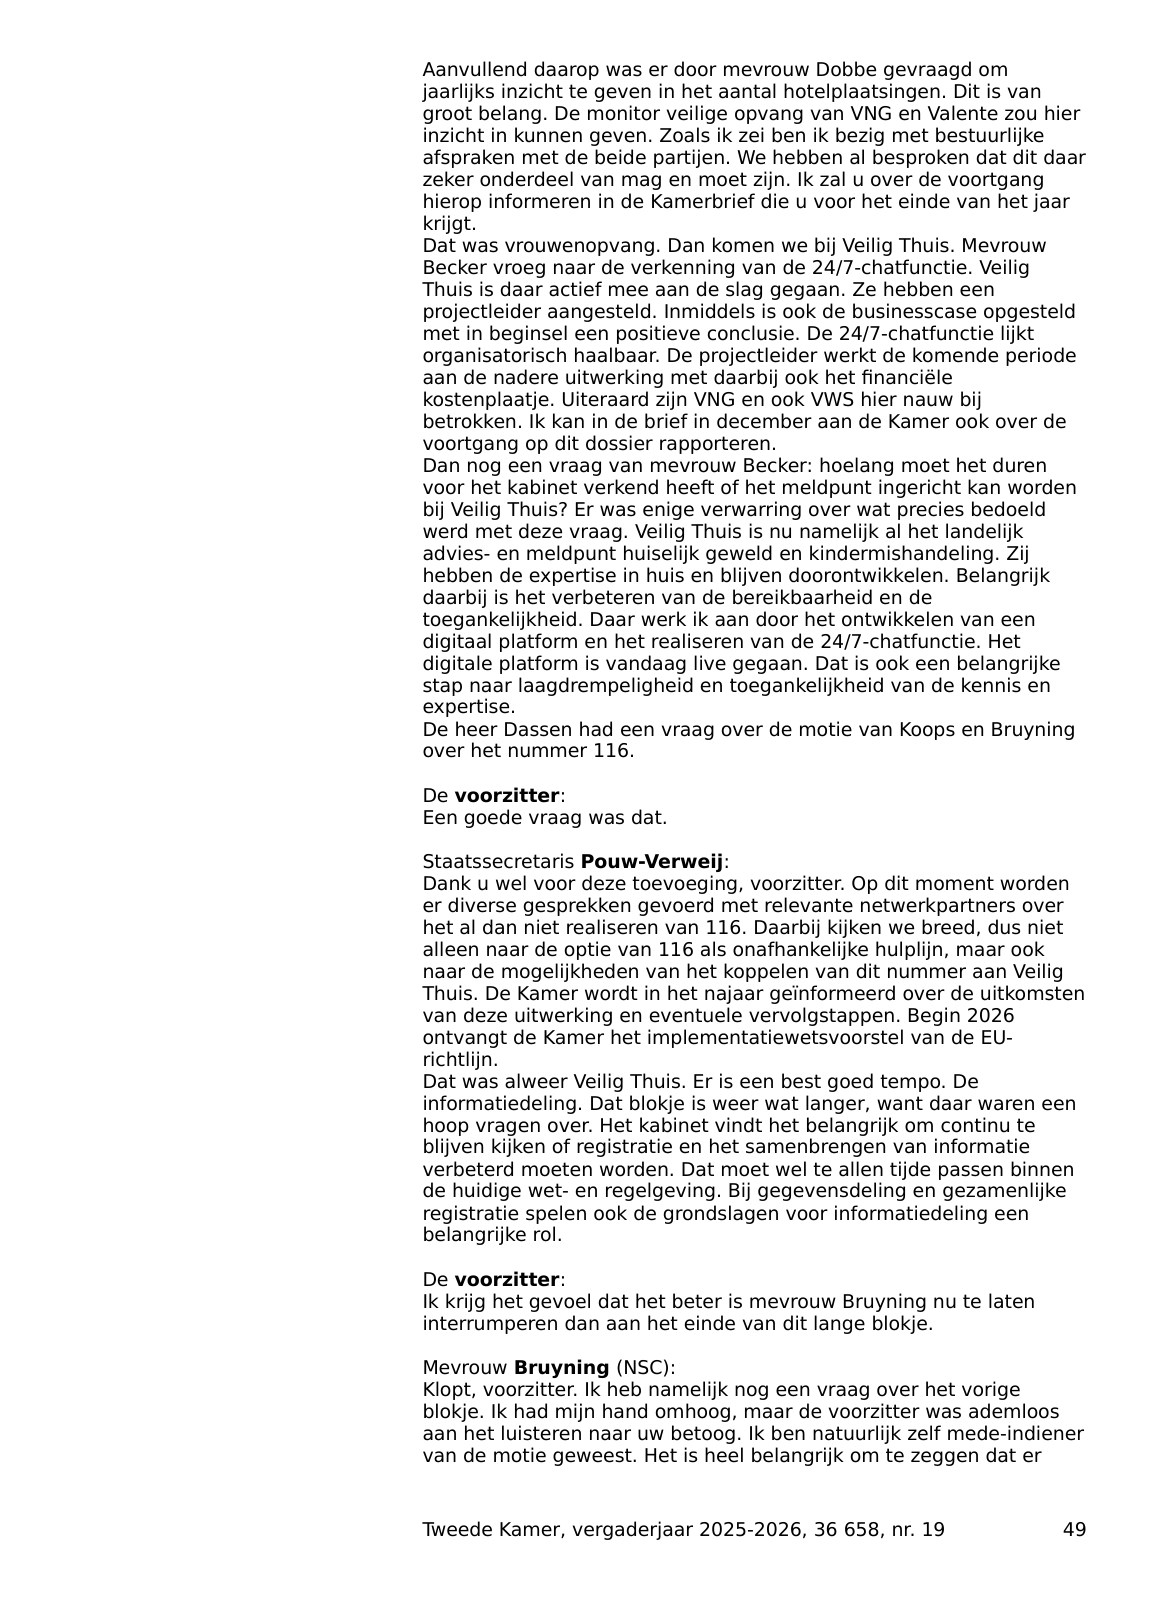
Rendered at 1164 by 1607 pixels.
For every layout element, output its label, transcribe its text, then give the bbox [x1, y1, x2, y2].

text De voorzitter: [422, 1268, 1087, 1291]
text De voorzitter: [422, 784, 1087, 807]
text Een goede vraag was dat. [422, 807, 1087, 828]
text De heer Dassen had een vraag over de motie van Koops en Bruyning over het nummer 116. [422, 718, 1087, 762]
text Staatssecretaris Pouw-Verweij: [422, 851, 1087, 873]
text Dank u wel voor deze toevoeging, voorzitter. Op dit moment worden er diverse gesprekken gevoerd met relevante netwerkpartners over het al dan niet realiseren van 116. Daarbij kijken we breed, dus niet alleen naar de optie van 116 als onafhankelijke hulplijn, maar ook naar de mogelijkheden van het koppelen van dit nummer aan Veilig Thuis. De Kamer wordt in het najaar geïnformeerd over de uitkomsten van deze uitwerking en eventuele vervolgstappen. Begin 2026 ontvangt de Kamer het implementatiewetsvoorstel van de EU-richtlijn. [422, 873, 1087, 1071]
text Mevrouw Bruyning (NSC): [422, 1357, 1087, 1379]
text Dat was vrouwenopvang. Dan komen we bij Veilig Thuis. Mevrouw Becker vroeg naar de verkenning van de 24/7-chatfunctie. Veilig Thuis is daar actief mee aan de slag gegaan. Ze hebben een projectleider aangesteld. Inmiddels is ook de businesscase opgesteld met in beginsel een positieve conclusie. De 24/7-chatfunctie lijkt organisatorisch haalbaar. De projectleider werkt de komende periode aan de nadere uitwerking met daarbij ook het financiële kostenplaatje. Uiteraard zijn VNG en ook VWS hier nauw bij betrokken. Ik kan in de brief in december aan de Kamer ook over de voortgang op dit dossier rapporteren. [422, 235, 1087, 455]
text Ik krijg het gevoel dat het beter is mevrouw Bruyning nu te laten interrumperen dan aan het einde van dit lange blokje. [422, 1291, 1087, 1334]
text Dan nog een vraag van mevrouw Becker: hoelang moet het duren voor het kabinet verkend heeft of het meldpunt ingericht kan worden bij Veilig Thuis? Er was enige verwarring over wat precies bedoeld werd met deze vraag. Veilig Thuis is nu namelijk al het landelijk advies- en meldpunt huiselijk geweld en kindermishandeling. Zij hebben de expertise in huis en blijven doorontwikkelen. Belangrijk daarbij is het verbeteren van de bereikbaarheid en de toegankelijkheid. Daar werk ik aan door het ontwikkelen van een digitaal platform en het realiseren van de 24/7-chatfunctie. Het digitale platform is vandaag live gegaan. Dat is ook een belangrijke stap naar laagdrempeligheid en toegankelijkheid van de kennis en expertise. [422, 455, 1087, 718]
text Aanvullend daarop was er door mevrouw Dobbe gevraagd om jaarlijks inzicht te geven in het aantal hotelplaatsingen. Dit is van groot belang. De monitor veilige opvang van VNG en Valente zou hier inzicht in kunnen geven. Zoals ik zei ben ik bezig met bestuurlijke afspraken met de beide partijen. We hebben al besproken dat dit daar zeker onderdeel van mag en moet zijn. Ik zal u over de voortgang hierop informeren in de Kamerbrief die u voor het einde van het jaar krijgt. [422, 59, 1087, 235]
text Dat was alweer Veilig Thuis. Er is een best goed tempo. De informatiedeling. Dat blokje is weer wat langer, want daar waren een hoop vragen over. Het kabinet vindt het belangrijk om continu te blijven kijken of registratie en het samenbrengen van informatie verbeterd moeten worden. Dat moet wel te allen tijde passen binnen de huidige wet- en regelgeving. Bij gegevensdeling en gezamenlijke registratie spelen ook de grondslagen voor informatiedeling een belangrijke rol. [422, 1071, 1087, 1246]
text Klopt, voorzitter. Ik heb namelijk nog een vraag over het vorige blokje. Ik had mijn hand omhoog, maar de voorzitter was ademloos aan het luisteren naar uw betoog. Ik ben natuurlijk zelf mede-indiener van de motie geweest. Het is heel belangrijk om te zeggen dat er [422, 1379, 1087, 1467]
